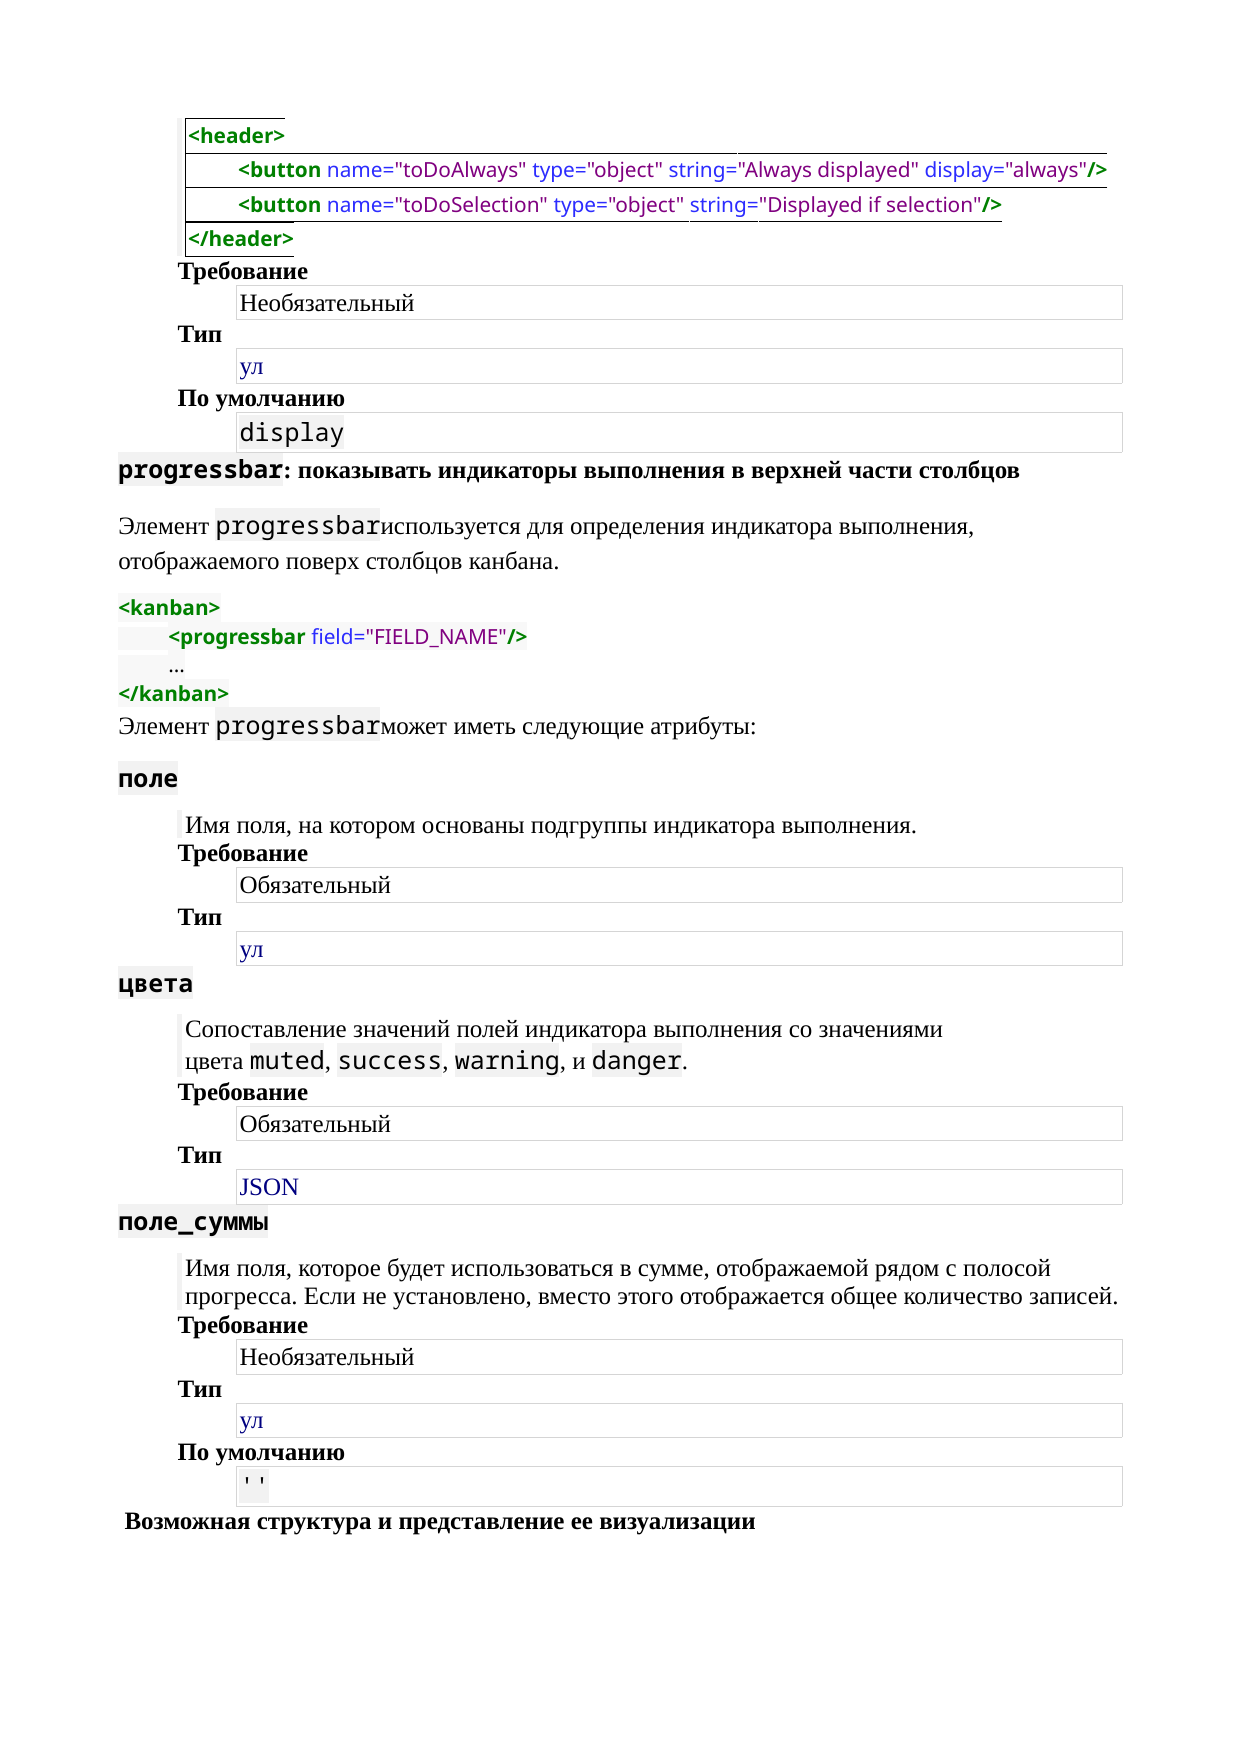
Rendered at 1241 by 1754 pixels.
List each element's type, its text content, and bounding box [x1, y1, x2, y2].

subtitle Требование [177, 256, 1122, 285]
text <button name="toDoAlways" type="object" string="Always displayed" display="always"/> [186, 153, 1122, 187]
list Необязательный [237, 286, 1122, 319]
list ул [237, 1404, 1122, 1437]
list JSON [237, 1170, 1122, 1204]
text <kanban> [118, 593, 1122, 622]
subtitle поле_суммы [118, 1204, 1122, 1238]
text <button name="toDoSelection" type="object" string="Displayed if selection"/> [186, 187, 1122, 222]
list Имя поля, которое будет использоваться в сумме, отображаемой рядом с полосой прогресса. Если не установлено, вместо этого отображается общее количество записей. [182, 1253, 1122, 1310]
list Обязательный [237, 868, 1122, 902]
text <progressbar field="FIELD_NAME"/> [118, 622, 1122, 650]
subtitle Тип [177, 1374, 1122, 1402]
text Элемент progressbarможет иметь следующие атрибуты: [118, 707, 1122, 741]
list ул [237, 349, 1122, 383]
subtitle По умолчанию [177, 1437, 1122, 1466]
list ул [237, 932, 1122, 965]
subtitle Тип [177, 902, 1122, 931]
subtitle Тип [177, 1141, 1122, 1169]
subtitle Требование [177, 838, 1122, 867]
subtitle цвета [118, 966, 1122, 999]
text Возможная структура и представление ее визуализации [118, 1506, 1122, 1535]
list Сопоставление значений полей индикатора выполнения со значениями цвета muted, success, warning, и danger. [182, 1014, 1122, 1077]
subtitle progressbar: показывать индикаторы выполнения в верхней части столбцов [118, 452, 1122, 486]
text </kanban> [118, 679, 1122, 707]
subtitle Требование [177, 1310, 1122, 1339]
subtitle Тип [177, 319, 1122, 348]
text Элемент progressbarиспользуется для определения индикатора выполнения, отображаемого поверх столбцов канбана. [118, 507, 1122, 574]
subtitle По умолчанию [177, 383, 1122, 412]
list display [237, 413, 1122, 452]
list '' [237, 1467, 1122, 1506]
list Имя поля, на котором основаны подгруппы индикатора выполнения. [182, 810, 1122, 838]
list Обязательный [237, 1107, 1122, 1140]
subtitle Требование [177, 1077, 1122, 1106]
text </header> [186, 222, 1122, 256]
list Необязательный [237, 1340, 1122, 1374]
text <header> [186, 118, 1122, 153]
subtitle поле [118, 761, 1122, 795]
text ... [118, 650, 1122, 679]
